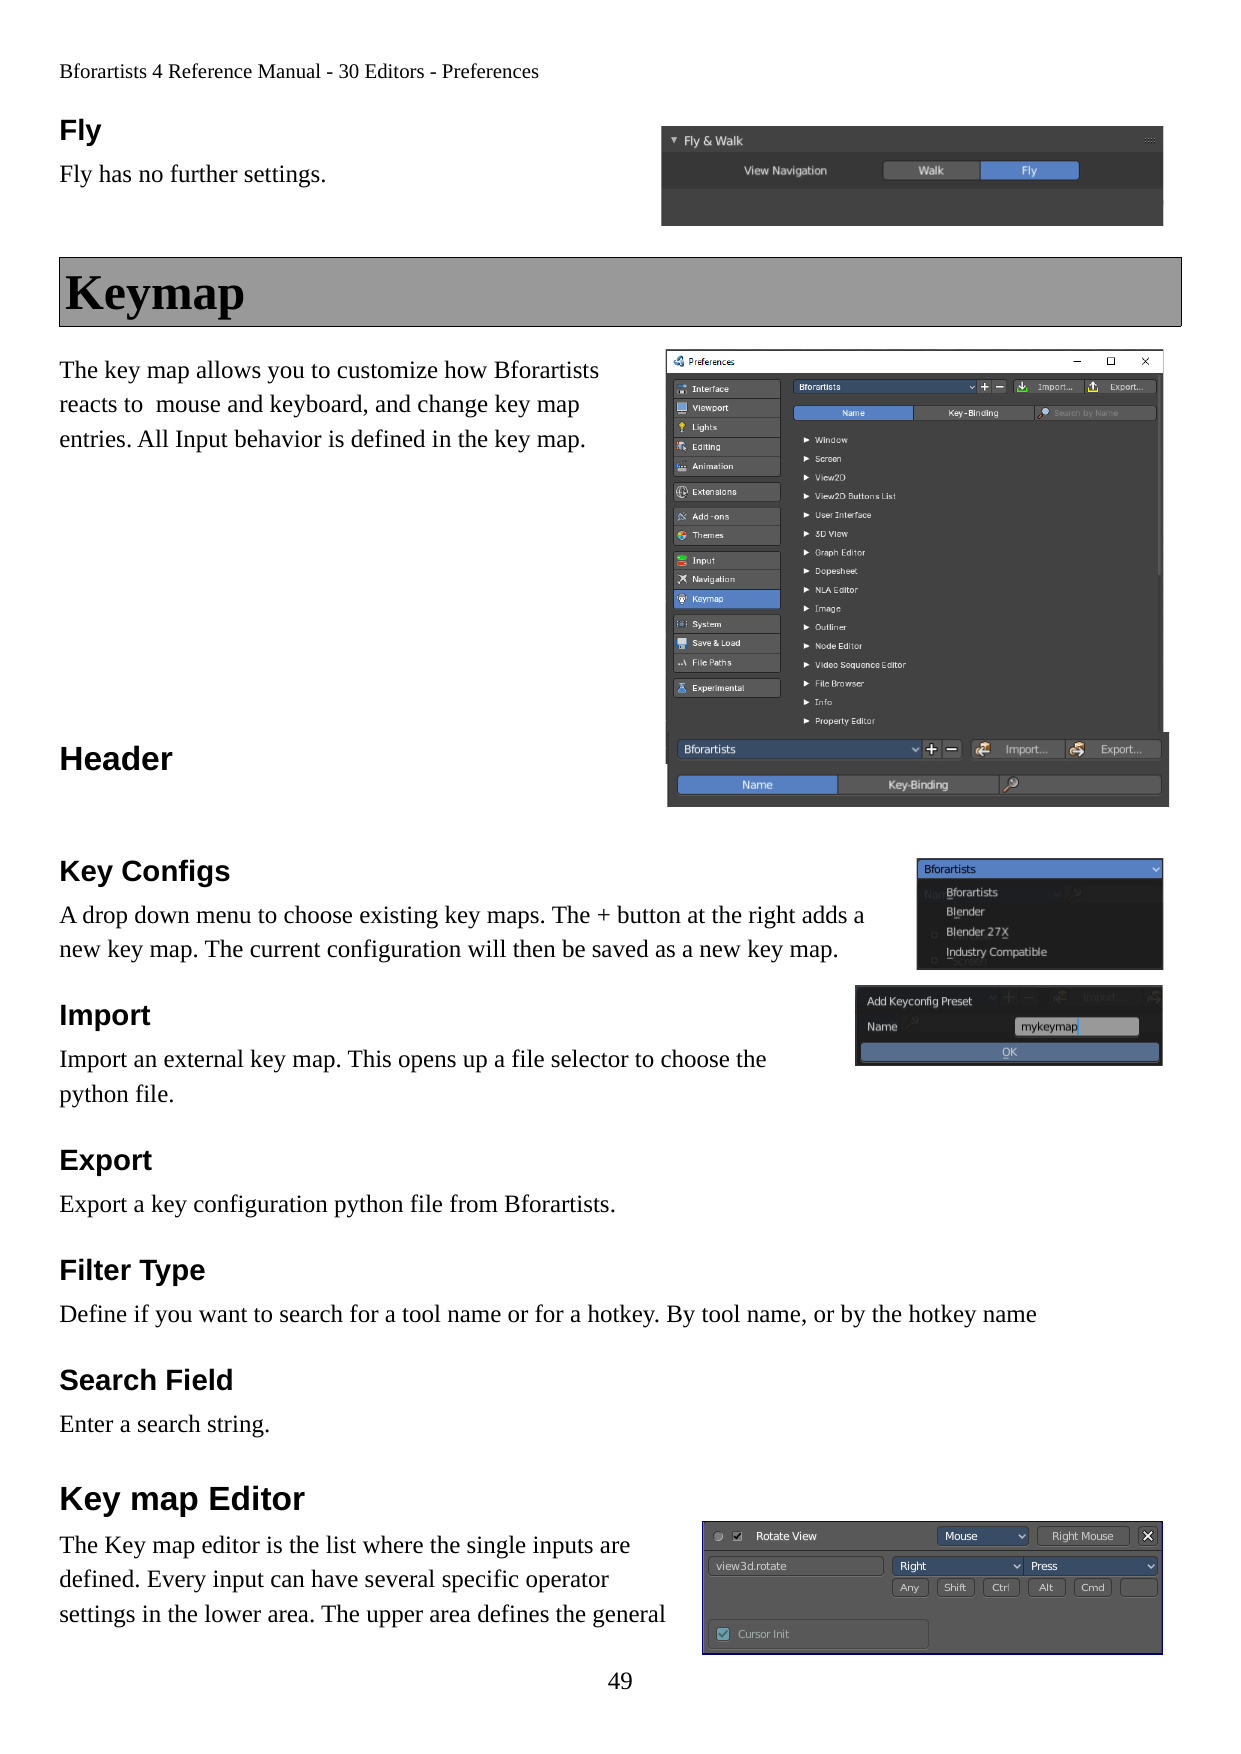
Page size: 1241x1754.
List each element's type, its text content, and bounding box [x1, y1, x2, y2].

subtitle Key map Editor [59, 1478, 1181, 1517]
subtitle Header [59, 739, 667, 778]
subtitle Fly [59, 113, 1181, 146]
text Enter a search string. [59, 1409, 1181, 1437]
subtitle Export [59, 1143, 1181, 1176]
text The key map allows you to customize how Bforartists reacts to mouse and keyboard, and change key map entries. All Input behavior is defined in the key map. [59, 355, 665, 453]
text A drop down menu to choose existing key maps. The + button at the right adds a new key map. The current configuration will then be saved as a new key map. [59, 900, 916, 963]
picture [661, 126, 1164, 226]
subtitle Filter Type [59, 1252, 1181, 1286]
subtitle Import [59, 998, 855, 1032]
picture [665, 349, 1170, 807]
subtitle Search Field [59, 1362, 1181, 1396]
text Import an external key map. This opens up a file selector to choose the python file. [59, 1044, 1181, 1108]
text Export a key configuration python file from Bforartists. [59, 1189, 1181, 1218]
picture [916, 858, 1164, 970]
text Define if you want to search for a tool name or for a hotkey. By tool name, or by the hotkey name [59, 1299, 1181, 1327]
subtitle [1170, 739, 1181, 778]
table_header Keymap [60, 258, 1181, 326]
subtitle Key Configs [59, 854, 1181, 888]
subtitle [1163, 998, 1181, 1032]
text The Key map editor is the list where the single inputs are defined. Every input can have several specific operator settings in the lower area. The upper area defines the general [59, 1530, 702, 1627]
text Fly has no further settings. [59, 159, 661, 188]
picture [703, 1522, 1162, 1653]
picture [855, 985, 1163, 1066]
